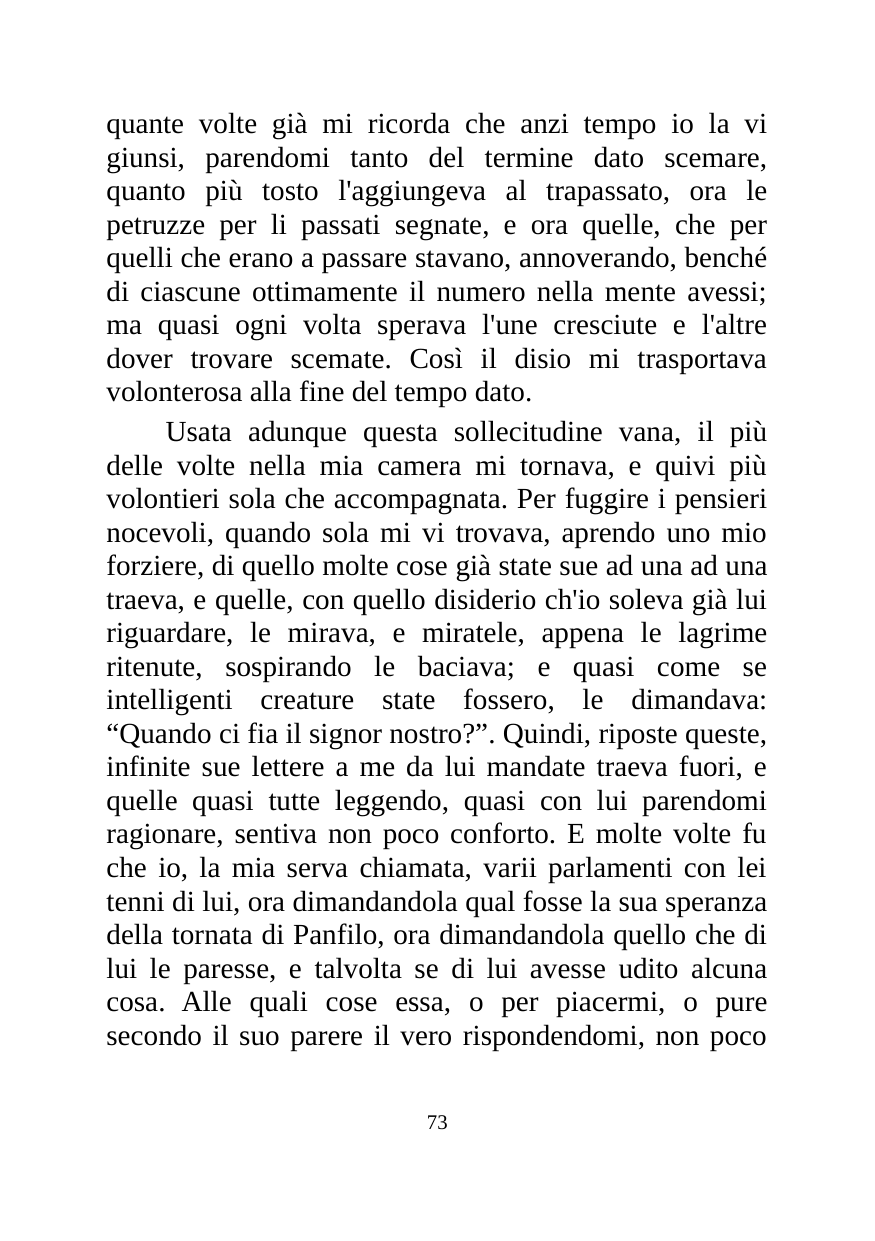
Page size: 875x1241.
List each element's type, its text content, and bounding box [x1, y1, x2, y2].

text Usata adunque questa sollecitudine vana, il più delle volte nella mia camera mi tornava, e quivi più volontieri sola che accompagnata. Per fuggire i pensieri nocevoli, quando sola mi vi trovava, aprendo uno mio forziere, di quello molte cose già state sue ad una ad una traeva, e quelle, con quello disiderio ch'io soleva già lui riguardare, le mirava, e miratele, appena le lagrime ritenute, sospirando le baciava; e quasi come se intelligenti creature state fossero, le dimandava: “Quando ci fia il signor nostro?”. Quindi, riposte queste, infinite sue lettere a me da lui mandate traeva fuori, e quelle quasi tutte leggendo, quasi con lui parendomi ragionare, sentiva non poco conforto. E molte volte fu che io, la mia serva chiamata, varii parlamenti con lei tenni di lui, ora dimandandola qual fosse la sua speranza della tornata di Panfilo, ora dimandandola quello che di lui le paresse, e talvolta se di lui avesse udito alcuna cosa. Alle quali cose essa, o per piacermi, o pure secondo il suo parere il vero rispondendomi, non poco [106, 414, 768, 1051]
text quante volte già mi ricorda che anzi tempo io la vi giunsi, parendomi tanto del termine dato scemare, quanto più tosto l'aggiungeva al trapassato, ora le petruzze per li passati segnate, e ora quelle, che per quelli che erano a passare stavano, annoverando, benché di ciascune ottimamente il numero nella mente avessi; ma quasi ogni volta sperava l'une cresciute e l'altre dover trovare scemate. Così il disio mi trasportava volonterosa alla fine del tempo dato. [106, 106, 768, 408]
